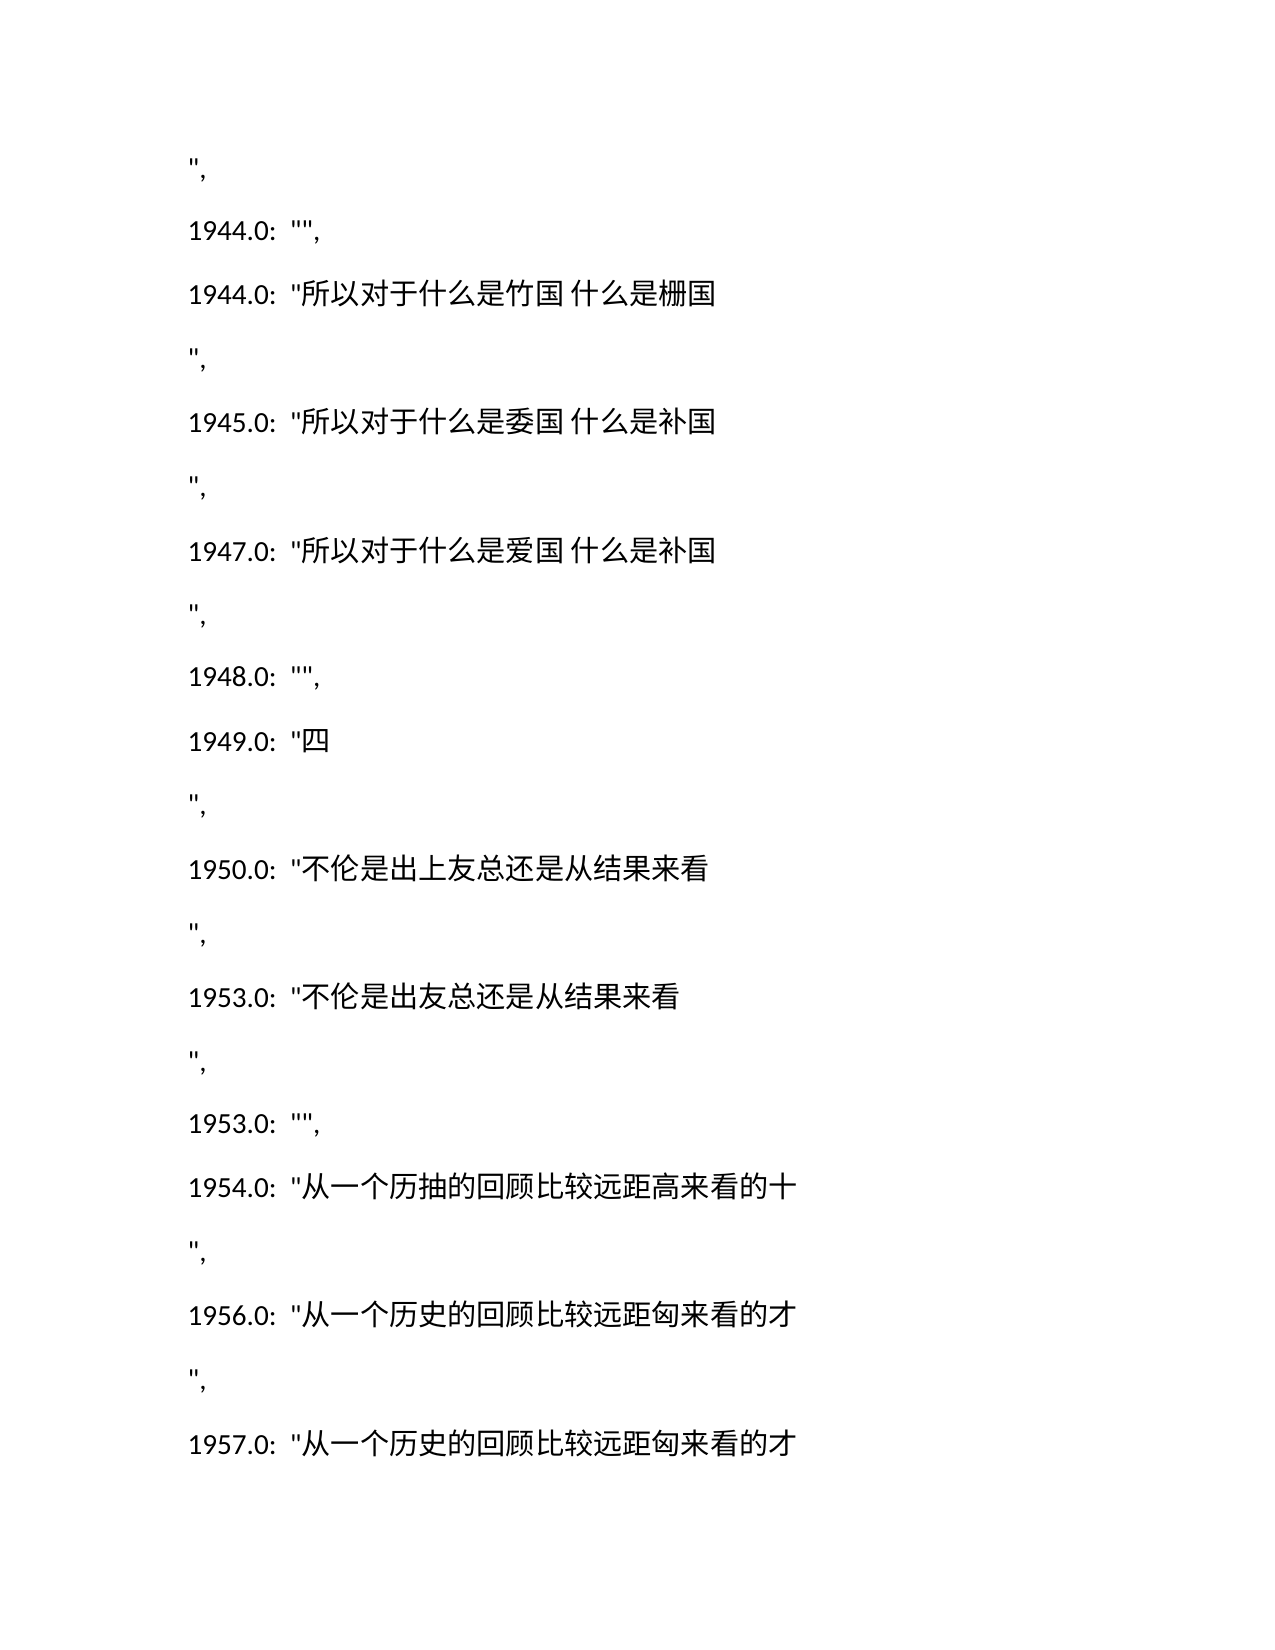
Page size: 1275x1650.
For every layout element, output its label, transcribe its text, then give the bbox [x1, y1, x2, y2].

text 1949.0: "四 [187, 720, 1087, 760]
text 1944.0: "所以对于什么是竹国 什么是栅国 [187, 273, 1087, 313]
text ", [187, 150, 1087, 186]
text 1947.0: "所以对于什么是爱国 什么是补国 [187, 530, 1087, 570]
text 1945.0: "所以对于什么是委国 什么是补国 [187, 402, 1087, 441]
text ", [187, 1361, 1087, 1397]
text ", [187, 596, 1087, 632]
text 1953.0: "", [187, 1105, 1087, 1140]
text ", [187, 340, 1087, 376]
text 1953.0: "不伦是出友总还是从结果来看 [187, 976, 1087, 1016]
text 1950.0: "不伦是出上友总还是从结果来看 [187, 848, 1087, 888]
text ", [187, 1043, 1087, 1078]
text ", [187, 1233, 1087, 1268]
text 1956.0: "从一个历史的回顾比较远距匈来看的才 [187, 1295, 1087, 1334]
text ", [187, 915, 1087, 950]
text 1954.0: "从一个历抽的回顾比较远距高来看的十 [187, 1166, 1087, 1206]
text ", [187, 468, 1087, 504]
text 1957.0: "从一个历史的回顾比较远距匈来看的才 [187, 1423, 1087, 1463]
text 1948.0: "", [187, 658, 1087, 694]
text 1944.0: "", [187, 212, 1087, 247]
text ", [187, 786, 1087, 822]
